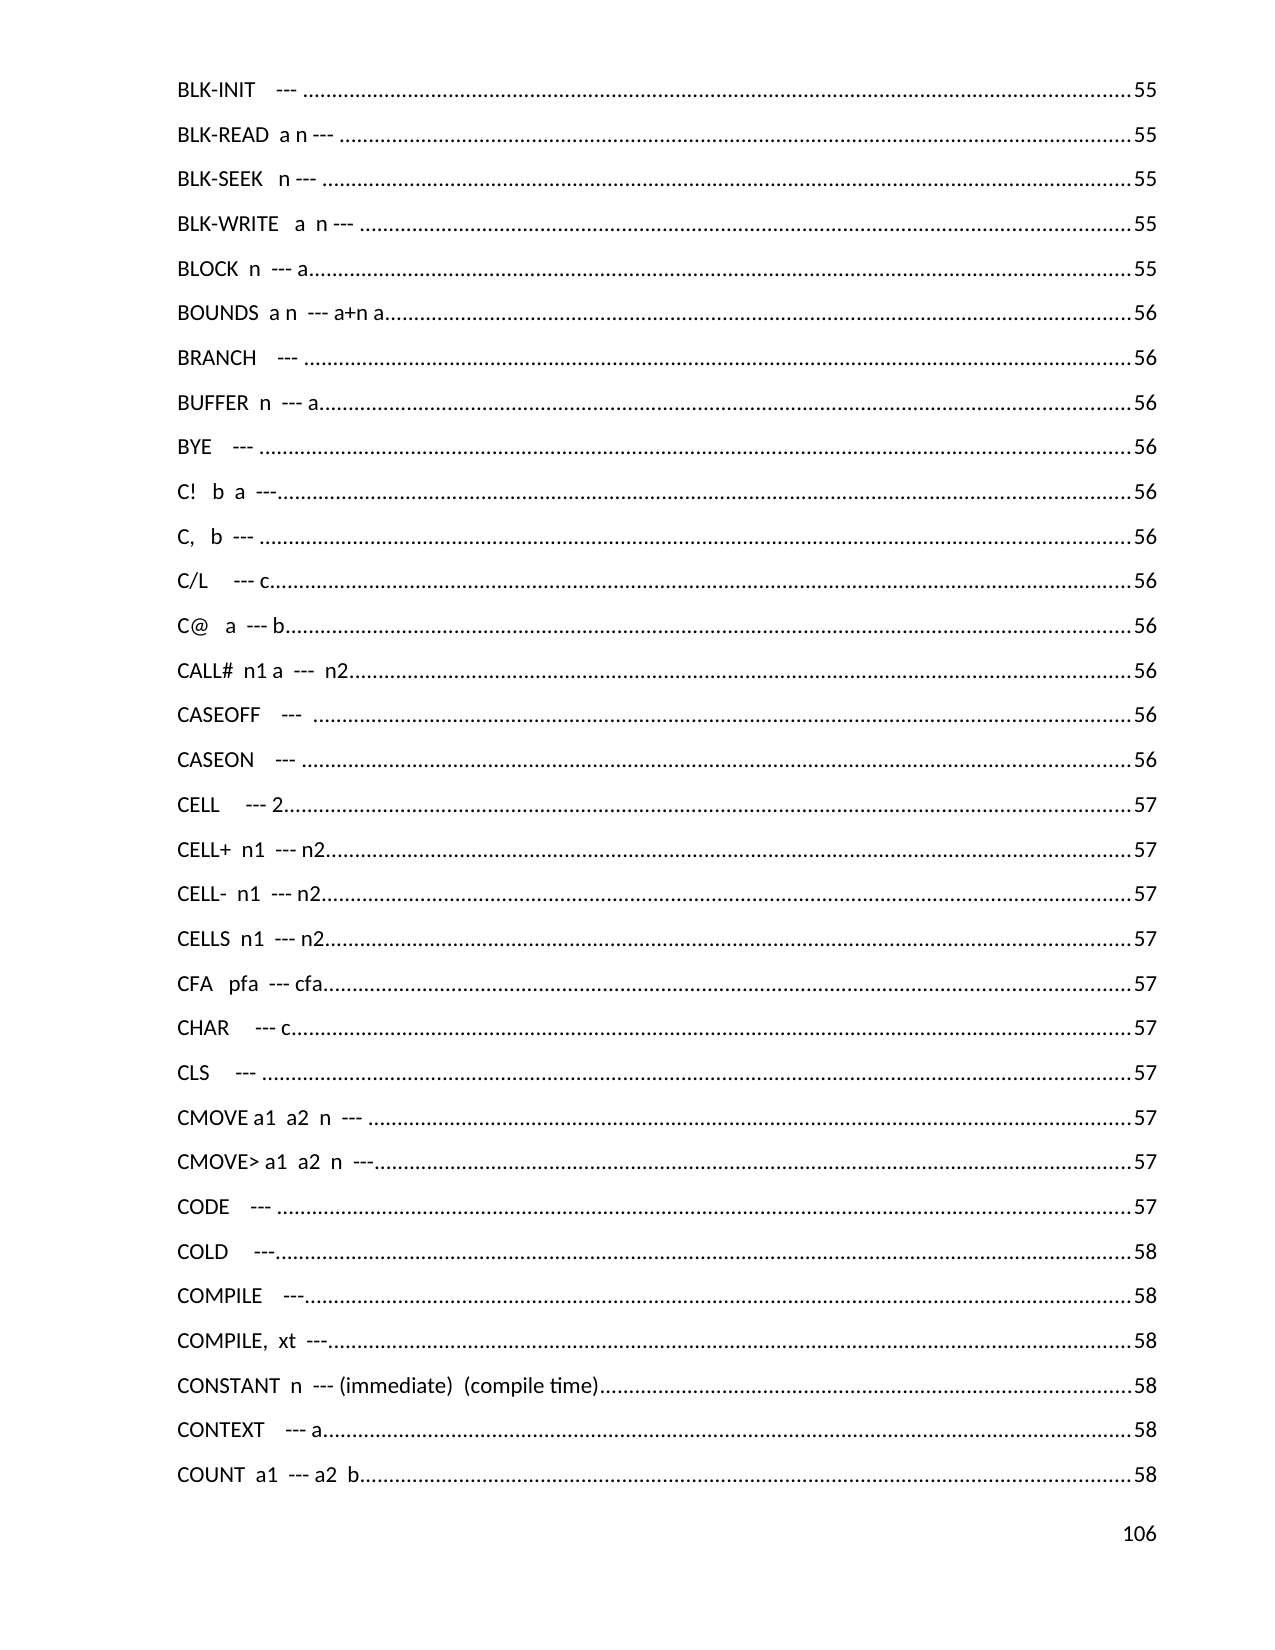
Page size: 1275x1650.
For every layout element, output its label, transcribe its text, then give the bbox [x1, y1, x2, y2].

text BRANCH --- 56 [177, 343, 1157, 371]
text COMPILE, xt --- 58 [177, 1326, 1157, 1354]
text CASEON --- 56 [177, 745, 1157, 773]
text BLK-READ a n --- 55 [177, 120, 1157, 148]
text BLK-WRITE a n --- 55 [177, 209, 1157, 237]
text C/L --- c 56 [177, 567, 1157, 594]
text BUFFER n --- a 56 [177, 388, 1157, 416]
text CASEOFF --- 56 [177, 701, 1157, 729]
text CELL- n1 --- n2 57 [177, 879, 1157, 907]
text CMOVE a1 a2 n --- 57 [177, 1103, 1157, 1131]
text CONSTANT n --- (immediate) (compile time) 58 [177, 1371, 1157, 1399]
text COUNT a1 --- a2 b 58 [177, 1460, 1157, 1488]
text BLK-INIT --- 55 [177, 75, 1157, 103]
text BOUNDS a n --- a+n a 56 [177, 298, 1157, 326]
text CELL+ n1 --- n2 57 [177, 835, 1157, 863]
text COMPILE --- 58 [177, 1282, 1157, 1309]
text CELL --- 2 57 [177, 790, 1157, 818]
text CMOVE> a1 a2 n --- 57 [177, 1147, 1157, 1176]
text CALL# n1 a --- n2 56 [177, 656, 1157, 684]
text CELLS n1 --- n2 57 [177, 924, 1157, 952]
text CODE --- 57 [177, 1192, 1157, 1220]
text CONTEXT --- a 58 [177, 1416, 1157, 1444]
text C! b a --- 56 [177, 477, 1157, 505]
text BLK-SEEK n --- 55 [177, 164, 1157, 192]
text CLS --- 57 [177, 1058, 1157, 1086]
text C@ a --- b 56 [177, 611, 1157, 639]
text CFA pfa --- cfa 57 [177, 969, 1157, 997]
text C, b --- 56 [177, 522, 1157, 550]
text CHAR --- c 57 [177, 1013, 1157, 1041]
text BYE --- 56 [177, 432, 1157, 461]
text BLOCK n --- a 55 [177, 254, 1157, 282]
text COLD --- 58 [177, 1237, 1157, 1265]
